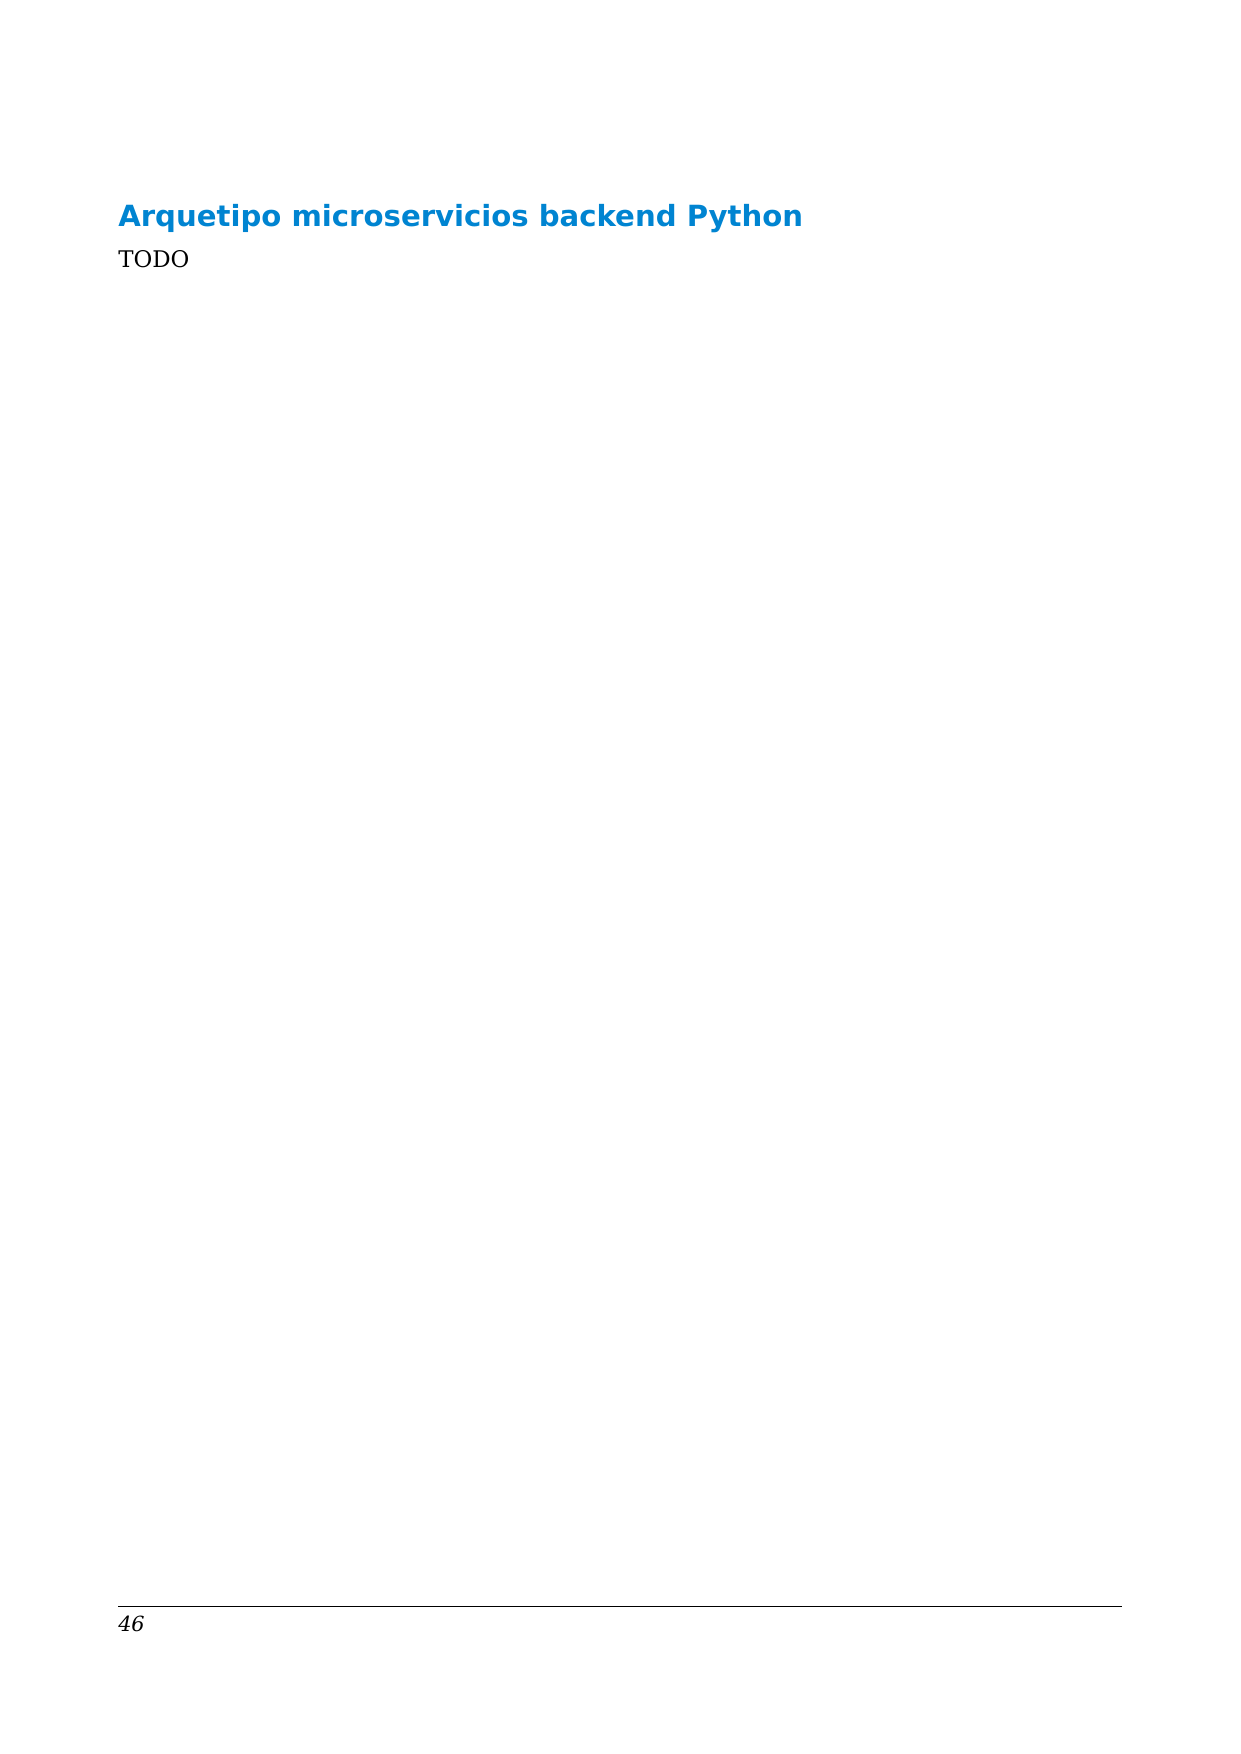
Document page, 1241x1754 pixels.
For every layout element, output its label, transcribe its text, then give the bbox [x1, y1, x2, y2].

text TODO [118, 246, 1122, 273]
subtitle Arquetipo microservicios backend Python [118, 200, 1122, 234]
